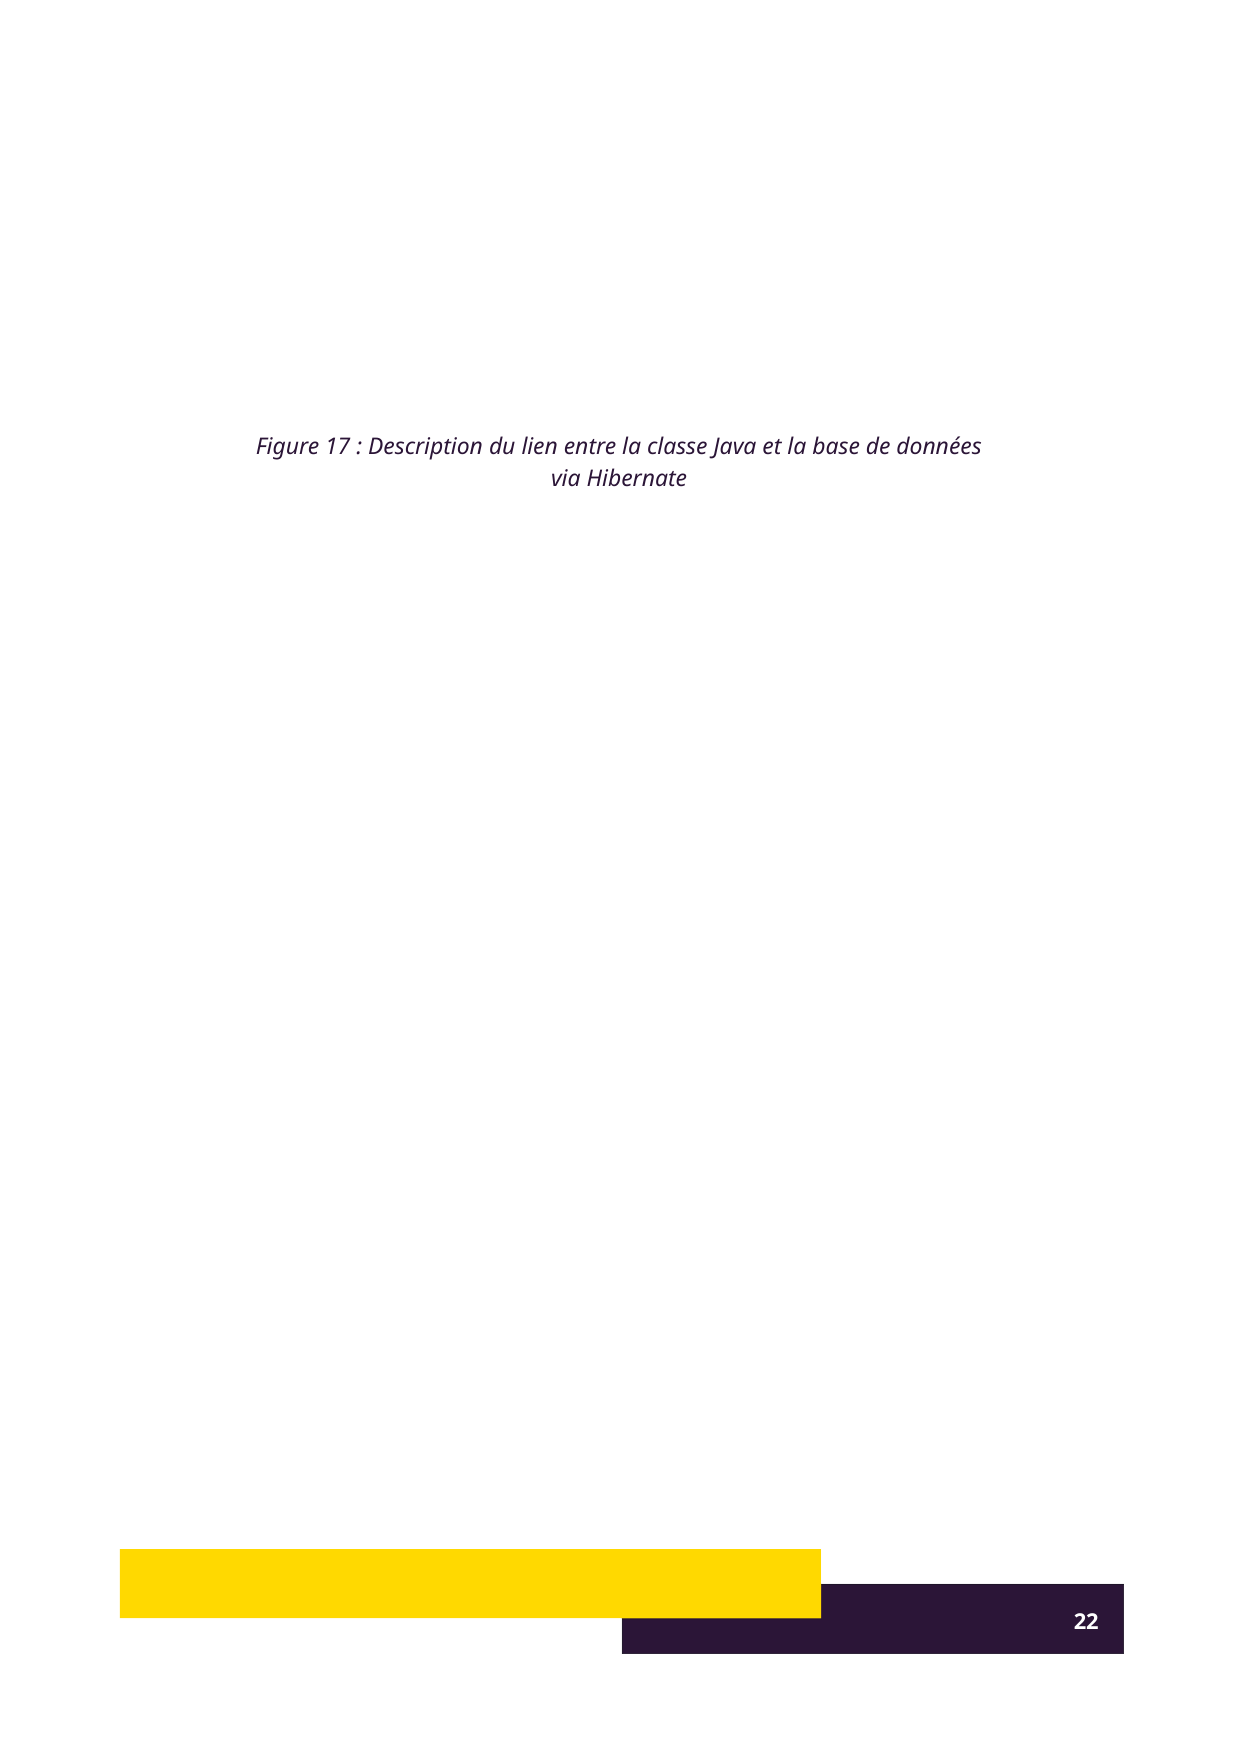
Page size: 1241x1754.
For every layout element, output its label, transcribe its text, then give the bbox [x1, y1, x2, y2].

text Figure 17 : Description du lien entre la classe Java et la base de données via Hibernate [241, 137, 999, 493]
picture [119, 1549, 1124, 1654]
